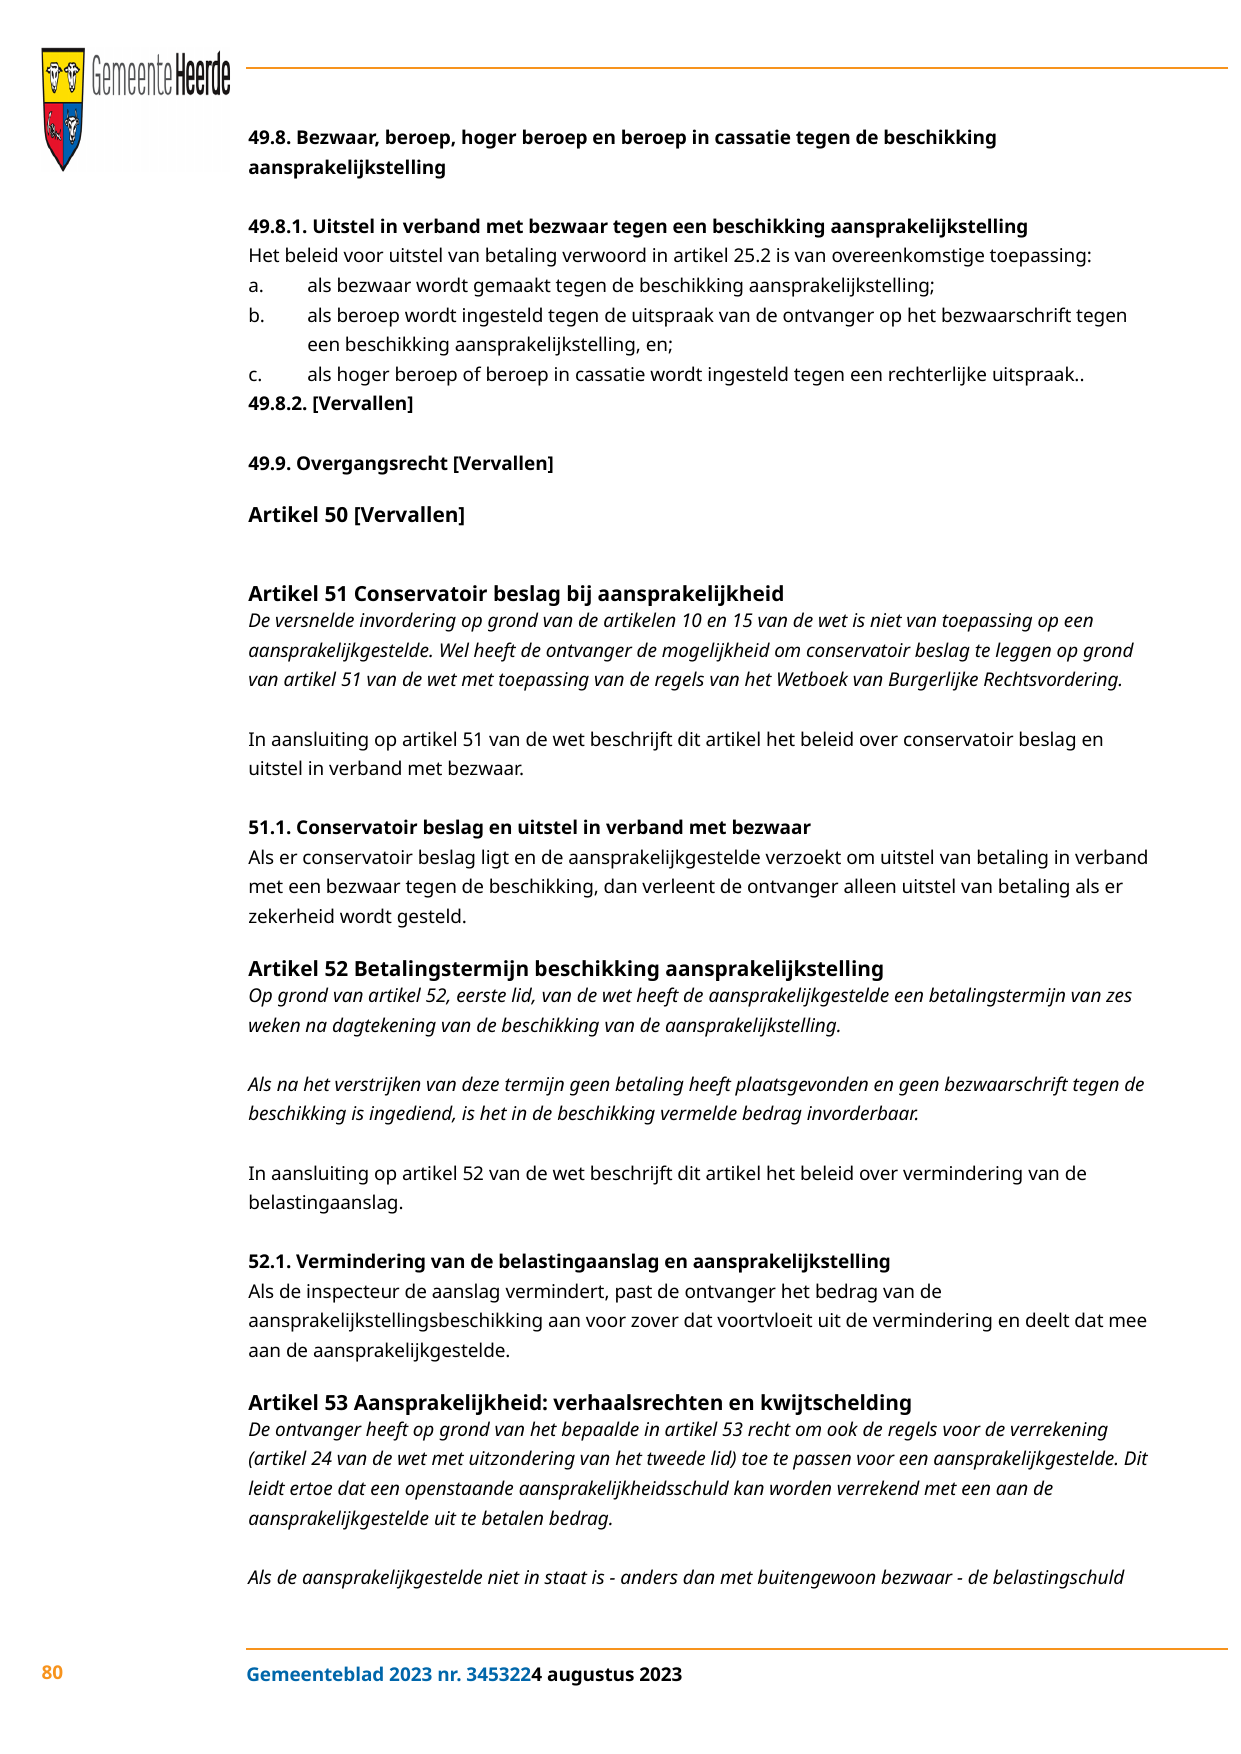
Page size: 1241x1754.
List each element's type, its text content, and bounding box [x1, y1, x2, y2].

text Als na het verstrijken van deze termijn geen betaling heeft plaatsgevonden en geen bezwaarschrift tegen de beschikking is ingediend, is het in de beschikking vermelde bedrag invorderbaar. [248, 1071, 1152, 1126]
text 49.9. Overgangsrecht [Vervallen] [248, 450, 1152, 476]
text 52.1. Vermindering van de belastingaanslag en aansprakelijkstelling [248, 1248, 1152, 1274]
text In aansluiting op artikel 52 van de wet beschrijft dit artikel het beleid over vermindering van de belastingaanslag. [248, 1160, 1152, 1215]
text In aansluiting op artikel 51 van de wet beschrijft dit artikel het beleid over conservatoir beslag en uitstel in verband met bezwaar. [248, 726, 1152, 781]
text 49.8.1. Uitstel in verband met bezwaar tegen een beschikking aansprakelijkstelling [248, 213, 1152, 239]
text Als de aansprakelijkgestelde niet in staat is - anders dan met buitengewoon bezwaar - de belastingschuld [248, 1564, 1152, 1590]
text Artikel 52 Betalingstermijn beschikking aansprakelijkstelling [248, 954, 1152, 982]
text 49.8. Bezwaar, beroep, hoger beroep en beroep in cassatie tegen de beschikking aansprakelijkstelling [248, 124, 1152, 180]
list als bezwaar wordt gemaakt tegen de beschikking aansprakelijkstelling; [248, 272, 1152, 298]
text Het beleid voor uitstel van betaling verwoord in artikel 25.2 is van overeenkomstige toepassing: [248, 243, 1152, 268]
text De versnelde invordering op grond van de artikelen 10 en 15 van de wet is niet van toepassing op een aansprakelijkgestelde. Wel heeft de ontvanger de mogelijkheid om conservatoir beslag te leggen op grond van artikel 51 van de wet met toepassing van de regels van het Wetboek van Burgerlijke Rechtsvordering. [248, 607, 1152, 692]
text De ontvanger heeft op grond van het bepaalde in artikel 53 recht om ook de regels voor de verrekening (artikel 24 van de wet met uitzondering van het tweede lid) toe te passen voor een aansprakelijkgestelde. Dit leidt ertoe dat een openstaande aansprakelijkheidsschuld kan worden verrekend met een aan de aansprakelijkgestelde uit te betalen bedrag. [248, 1416, 1152, 1531]
text Artikel 53 Aansprakelijkheid: verhaalsrechten en kwijtschelding [248, 1388, 1152, 1416]
text Als de inspecteur de aanslag vermindert, past de ontvanger het bedrag van de aansprakelijkstellingsbeschikking aan voor zover dat voortvloeit uit de vermindering en deelt dat mee aan de aansprakelijkgestelde. [248, 1278, 1152, 1363]
text Op grond van artikel 52, eerste lid, van de wet heeft de aansprakelijkgestelde een betalingstermijn van zes weken na dagtekening van de beschikking van de aansprakelijkstelling. [248, 982, 1152, 1037]
list als hoger beroep of beroep in cassatie wordt ingesteld tegen een rechterlijke uitspraak.. [248, 361, 1152, 387]
text Als er conservatoir beslag ligt en de aansprakelijkgestelde verzoekt om uitstel van betaling in verband met een bezwaar tegen de beschikking, dan verleent de ontvanger alleen uitstel van betaling als er zekerheid wordt gesteld. [248, 844, 1152, 929]
text 49.8.2. [Vervallen] [248, 391, 1152, 416]
picture [41, 47, 231, 172]
text 51.1. Conservatoir beslag en uitstel in verband met bezwaar [248, 814, 1152, 840]
list als beroep wordt ingesteld tegen de uitspraak van de ontvanger op het bezwaarschrift tegen een beschikking aansprakelijkstelling, en; [248, 302, 1152, 357]
text Artikel 51 Conservatoir beslag bij aansprakelijkheid [248, 579, 1152, 607]
text Artikel 50 [Vervallen] [248, 500, 1152, 529]
